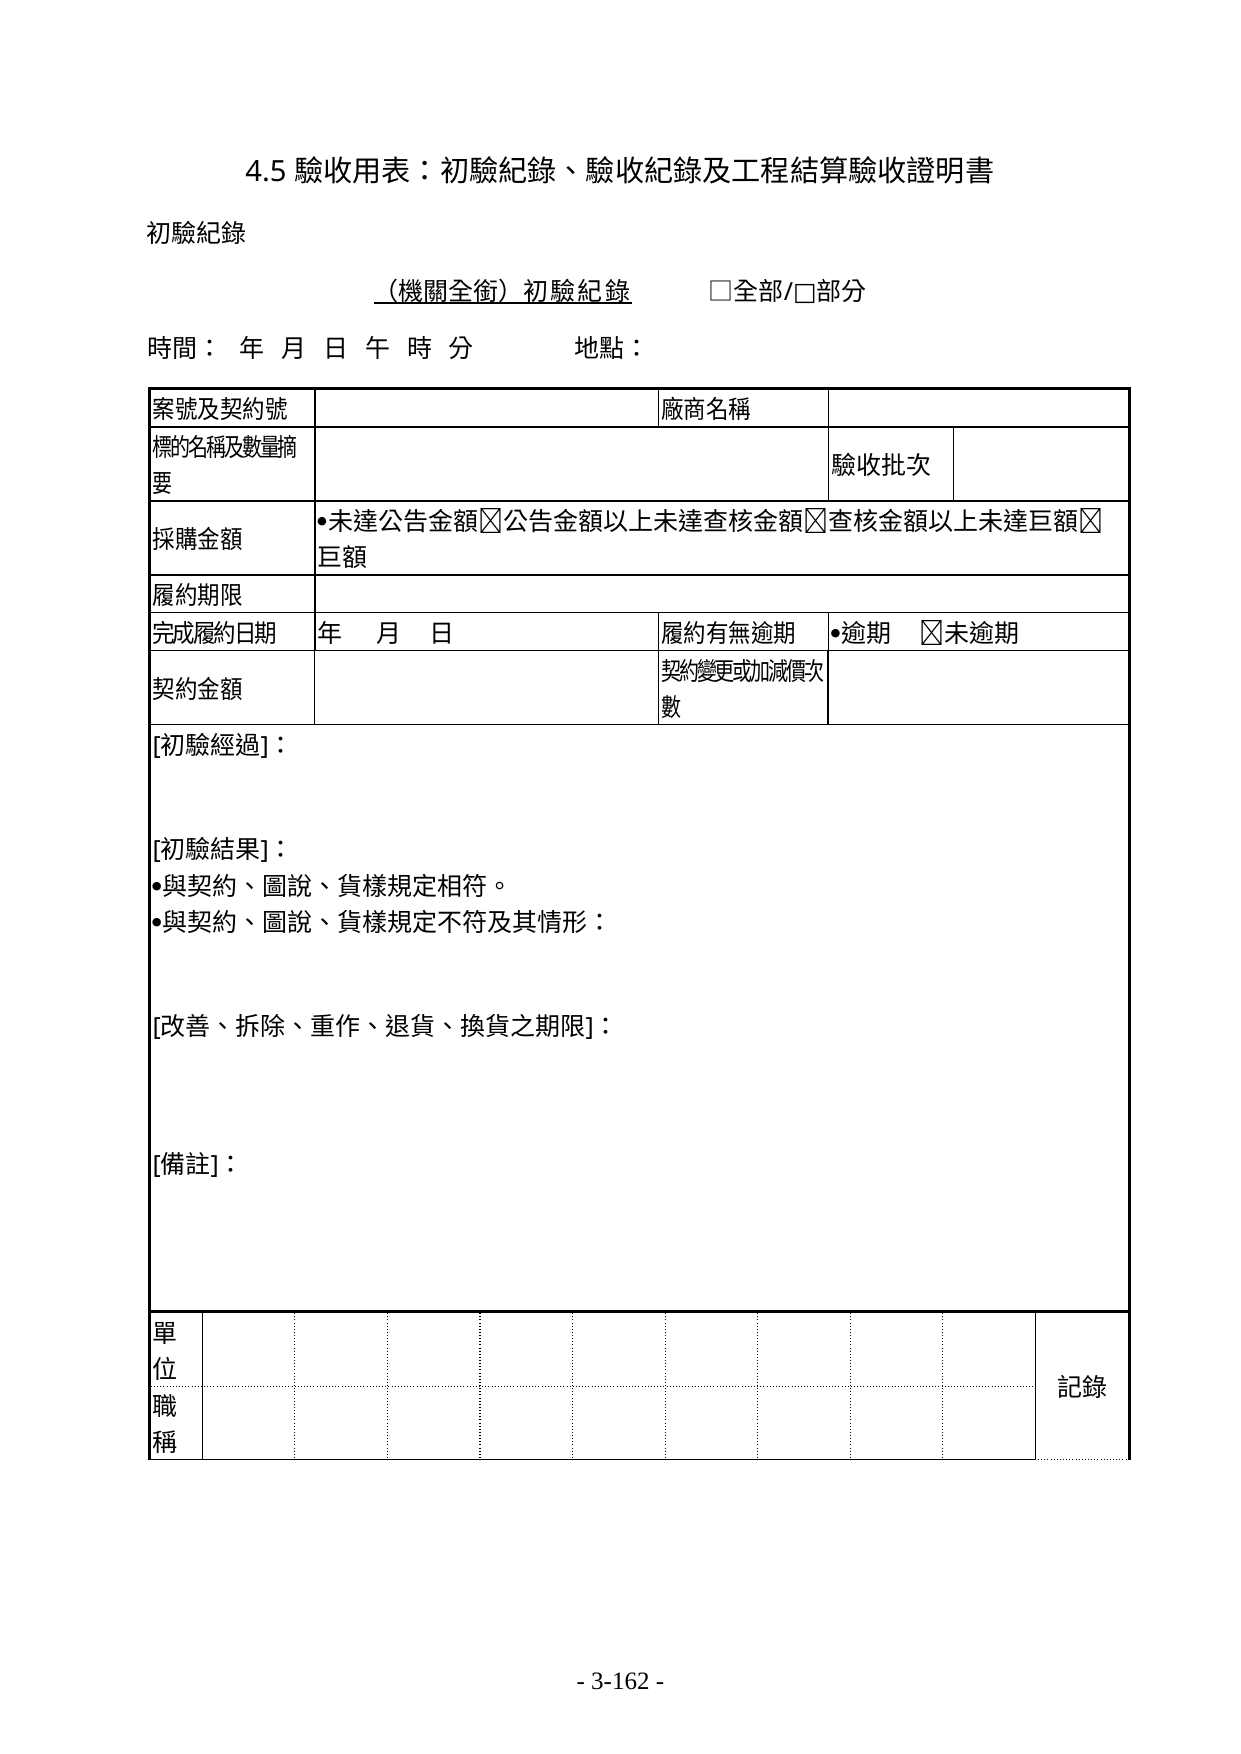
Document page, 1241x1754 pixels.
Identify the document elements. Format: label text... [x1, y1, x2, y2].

table_cell 履約期限 [151, 576, 314, 612]
table_cell [295, 1313, 387, 1386]
table_cell [943, 1386, 1035, 1459]
table_cell [829, 651, 1128, 724]
table_cell 年 月 日 [316, 613, 658, 650]
table_cell 驗收批次 [829, 428, 953, 500]
table_cell [480, 1313, 572, 1386]
table_header [316, 390, 658, 426]
table_cell 契約金額 [151, 651, 314, 724]
table_cell [573, 1313, 665, 1386]
table_cell [665, 1386, 758, 1459]
table_cell [387, 1386, 480, 1459]
table_cell 履約有無逾期 [659, 613, 828, 650]
table_cell 未達公告金額公告金額以上未達查核金額查核金額以上未達巨額巨額 [316, 502, 1128, 574]
text 時間： 年 月 日 午 時 分 地點： [148, 329, 1092, 365]
table_cell 標的名稱及數量摘要 [151, 428, 314, 500]
table_cell [850, 1313, 943, 1386]
table_cell [203, 1386, 295, 1459]
table_cell [573, 1386, 665, 1459]
text 初驗紀錄 [147, 213, 1092, 249]
table_header [829, 390, 1128, 426]
table_cell [943, 1313, 1035, 1386]
table_cell [758, 1386, 850, 1459]
table_cell [初驗經過]： [初驗結果]： 與契約、圖說、貨樣規定相符。 與契約、圖說、貨樣規定不符及其情形： [改善、拆除、重作、退貨、換貨之期限]： [備註]： [151, 725, 1128, 1310]
table_cell 逾期 未逾期 [829, 613, 1128, 650]
table_cell [850, 1386, 943, 1459]
table_header 廠商名稱 [659, 390, 828, 426]
table_cell 採購金額 [151, 502, 314, 574]
table_cell [665, 1313, 758, 1386]
table_cell 完成履約日期 [151, 613, 314, 650]
text （機關全銜）初驗紀錄 □全部/□部分 [148, 271, 1092, 307]
table_cell [758, 1313, 850, 1386]
text 4.5 驗收用表：初驗紀錄、驗收紀錄及工程結算驗收證明書 [147, 148, 1092, 190]
table_cell 單位 [151, 1313, 202, 1386]
table_cell [203, 1313, 295, 1386]
table_cell [316, 428, 828, 500]
table_cell [954, 428, 1128, 500]
table_cell [315, 651, 658, 724]
table_cell [387, 1313, 480, 1386]
table_cell 契約變更或加減價次數 [659, 651, 827, 724]
table_cell 記錄 [1036, 1313, 1128, 1459]
table_cell [295, 1386, 387, 1459]
table_header 案號及契約號 [151, 390, 314, 426]
table_cell [480, 1386, 572, 1459]
table_cell [316, 576, 1128, 612]
table_cell 職稱 [151, 1386, 202, 1459]
